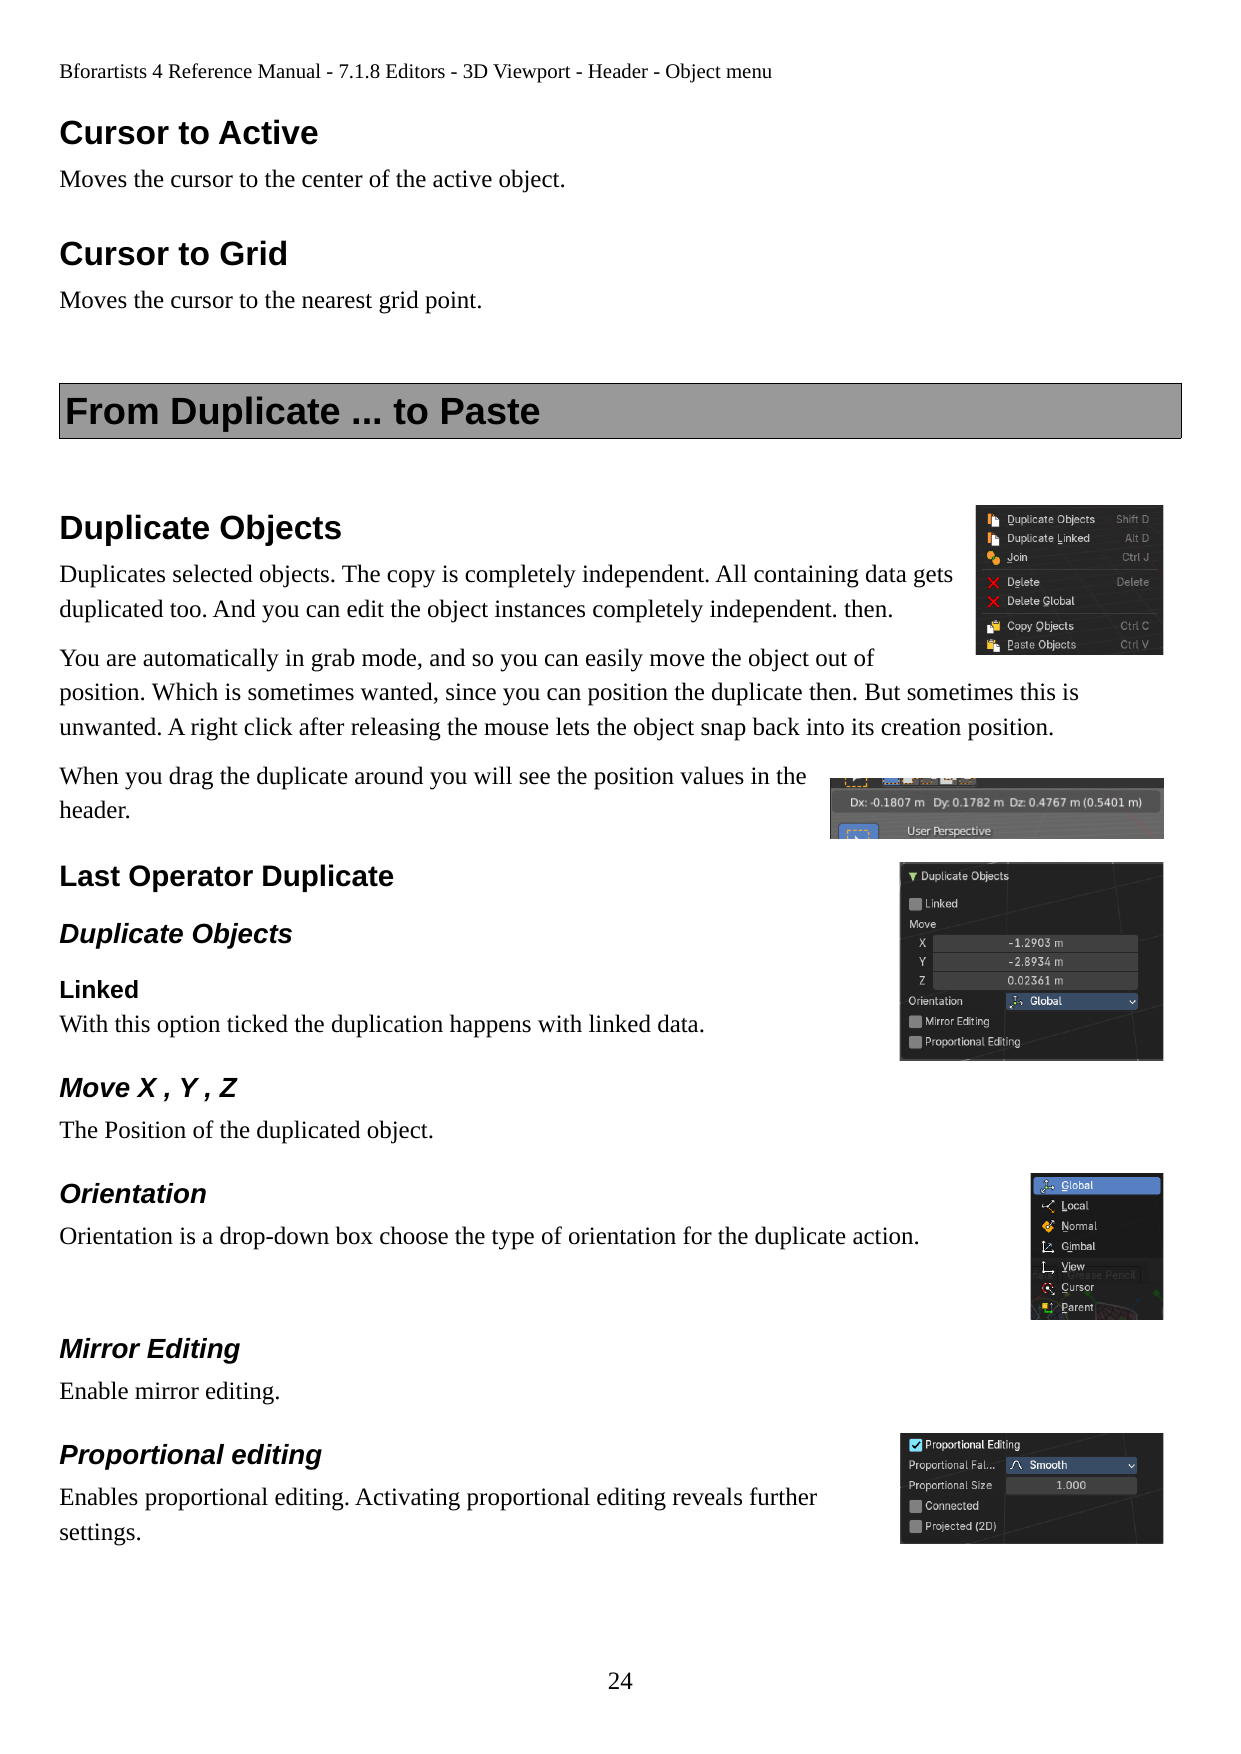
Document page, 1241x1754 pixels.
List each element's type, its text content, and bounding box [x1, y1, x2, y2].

subtitle [1164, 1177, 1181, 1209]
text Enable mirror editing. [59, 1376, 1181, 1405]
text Moves the cursor to the nearest grid point. [59, 285, 1181, 313]
text Duplicates selected objects. The copy is completely independent. All containing data gets duplicated too. And you can edit the object instances completely independent. then. [59, 559, 975, 622]
text Moves the cursor to the center of the active object. [59, 164, 1181, 192]
subtitle Proportional editing [59, 1438, 900, 1470]
subtitle [1164, 918, 1181, 950]
picture [899, 862, 1164, 1061]
text The Position of the duplicated object. [59, 1116, 1181, 1144]
picture [830, 778, 1164, 839]
subtitle Cursor to Active [59, 113, 1181, 151]
picture [1030, 1173, 1164, 1320]
subtitle Duplicate Objects [59, 508, 975, 547]
picture [900, 1433, 1164, 1544]
subtitle [1164, 1438, 1181, 1470]
subtitle Move X , Y , Z [59, 1071, 1181, 1103]
subtitle Duplicate Objects [59, 918, 899, 950]
subtitle Linked [59, 975, 899, 1003]
text When you drag the duplicate around you will see the position values in the header. [59, 761, 1181, 778]
subtitle Orientation [59, 1177, 1030, 1209]
picture [975, 505, 1164, 655]
subtitle [1164, 508, 1181, 547]
text With this option ticked the duplication happens with linked data. [59, 1009, 899, 1038]
subtitle Cursor to Grid [59, 234, 1181, 272]
table_header From Duplicate ... to Paste [60, 384, 1181, 438]
subtitle Last Operator Duplicate [59, 859, 1181, 893]
subtitle Mirror Editing [59, 1332, 1181, 1364]
text You are automatically in grab mode, and so you can easily move the object out of position. Which is sometimes wanted, since you can position the duplicate then. But sometimes this is unwanted. A right click after releasing the mouse lets the object snap back into its creation position. [59, 643, 1181, 741]
text Orientation is a drop-down box choose the type of orientation for the duplicate action. [59, 1221, 1030, 1250]
text Enables proportional editing. Activating proportional editing reveals further settings. [59, 1482, 1181, 1546]
subtitle [1164, 975, 1181, 1003]
